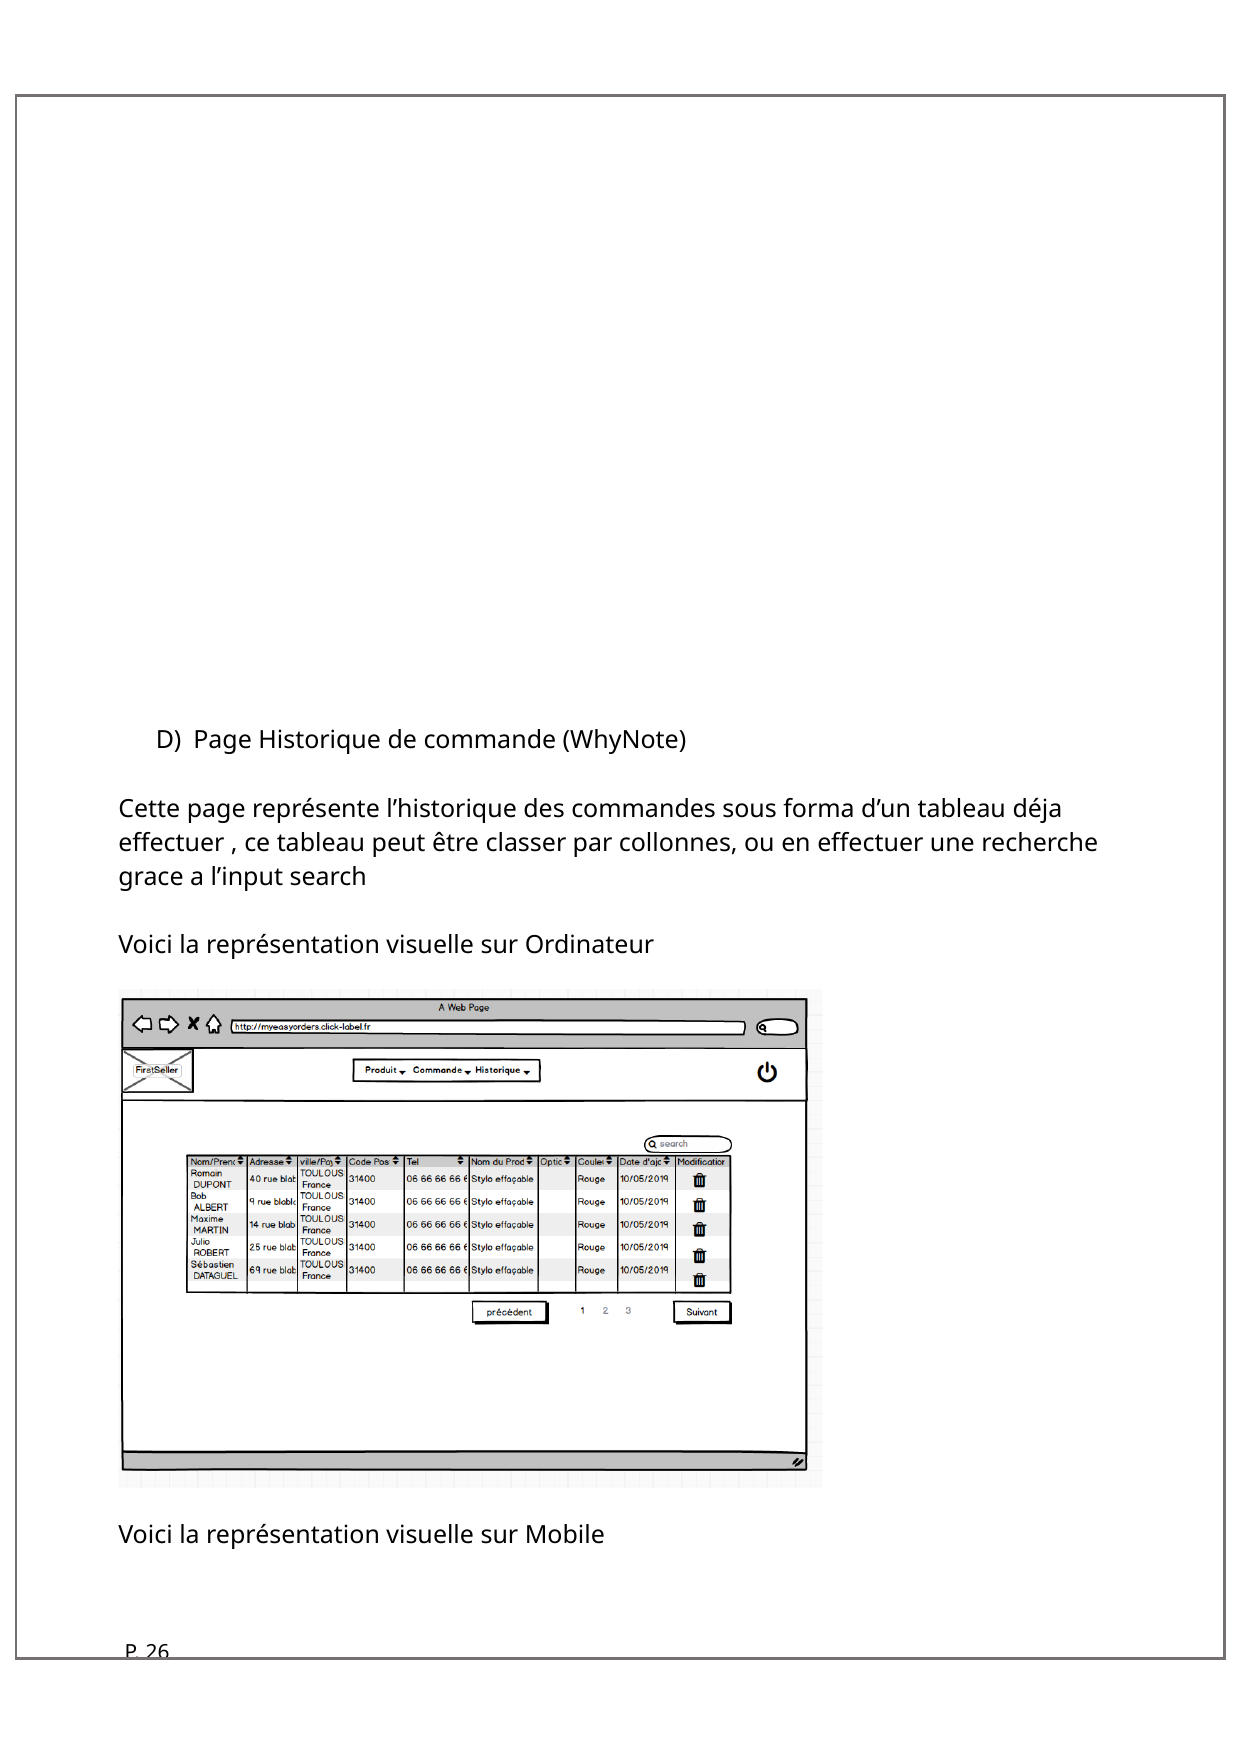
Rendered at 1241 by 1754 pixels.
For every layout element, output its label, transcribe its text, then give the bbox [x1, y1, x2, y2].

text Voici la représentation visuelle sur Mobile [118, 1516, 1122, 1550]
text Voici la représentation visuelle sur Ordinateur [118, 927, 1122, 961]
text Cette page représente l’historique des commandes sous forma d’un tableau déja effectuer , ce tableau peut être classer par collonnes, ou en effectuer une recherche grace a l’input search [118, 790, 1122, 892]
list Page Historique de commande (WhyNote) [156, 722, 1122, 756]
